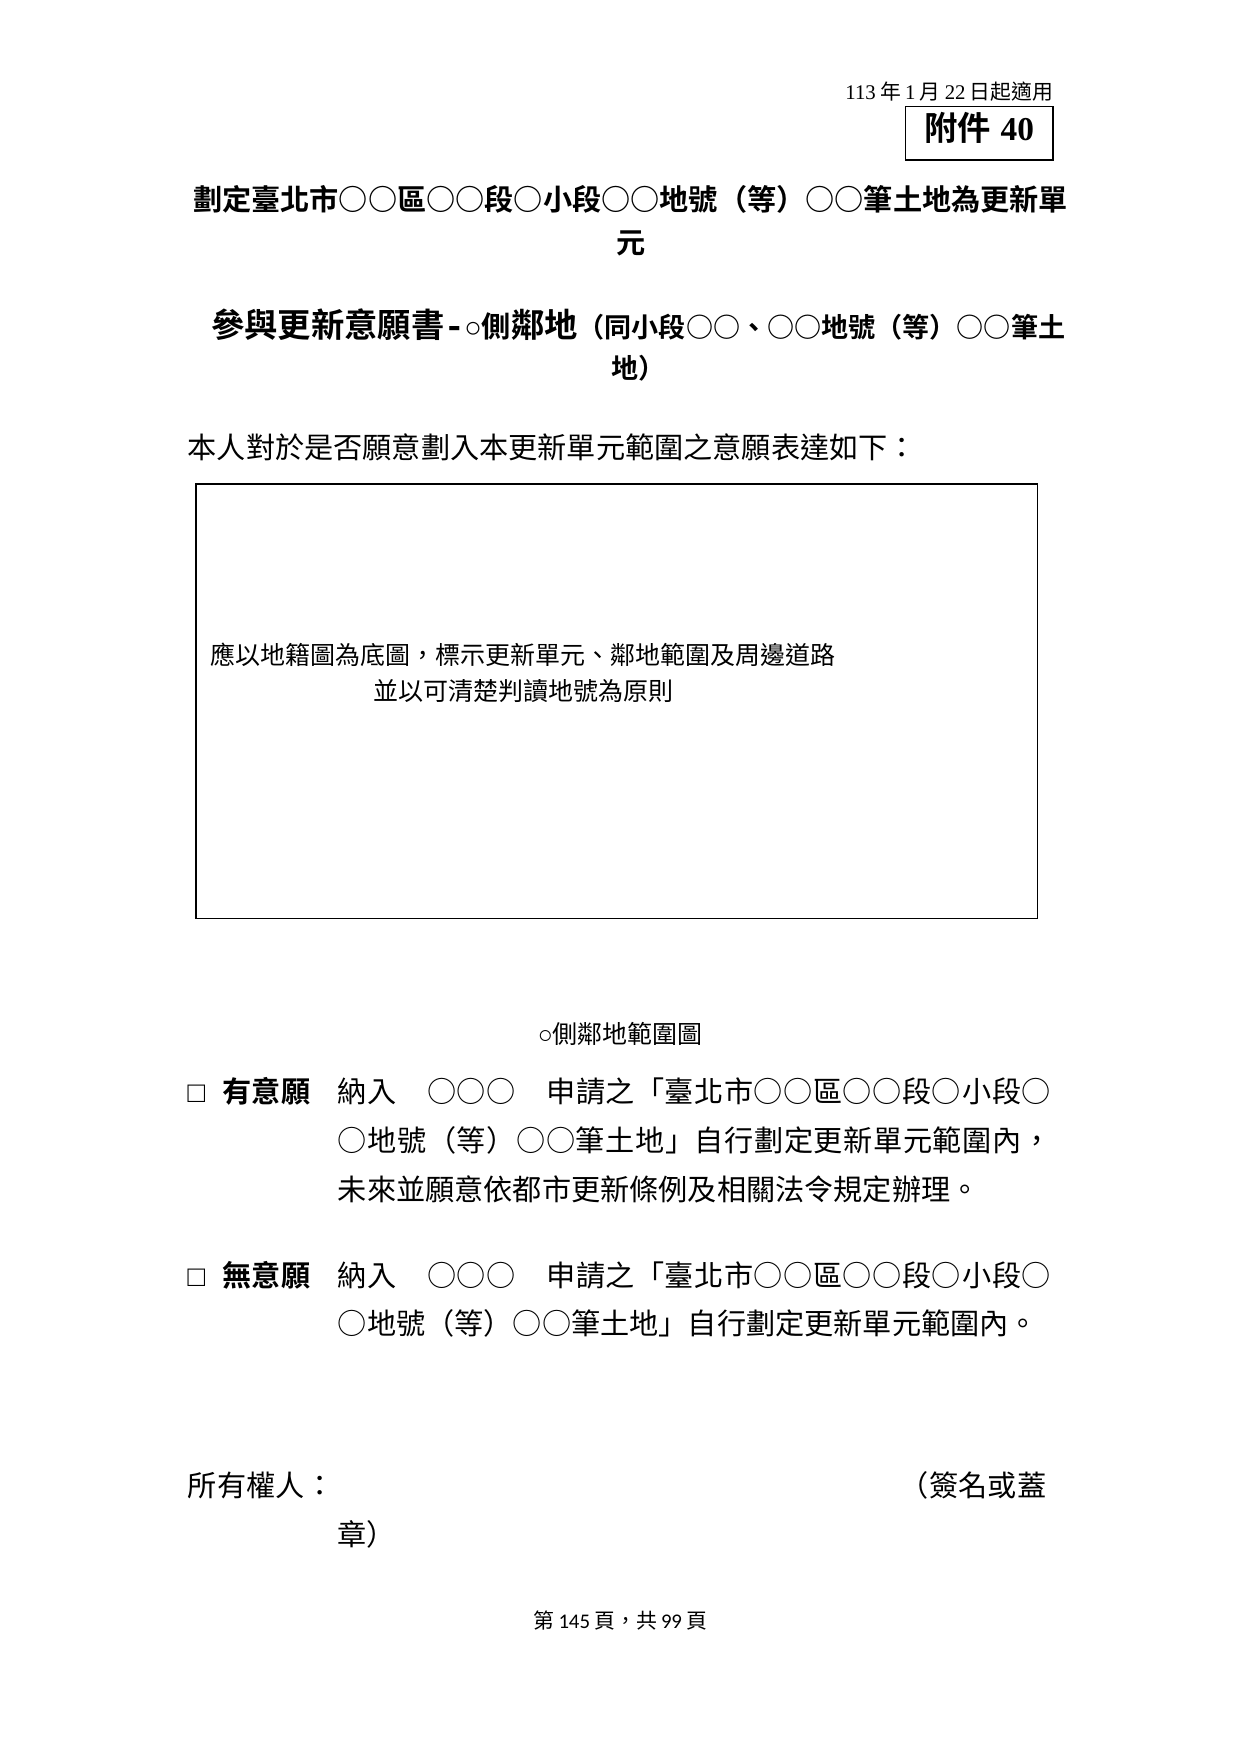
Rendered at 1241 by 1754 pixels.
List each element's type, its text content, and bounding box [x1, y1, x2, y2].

text ○側鄰地範圍圖 [187, 1014, 1053, 1050]
text 劃定臺北市○○區○○段○小段○○地號（等）○○筆土地為更新單元 [187, 177, 1073, 262]
text 本人對於是否願意劃入本更新單元範圍之意願表達如下： [187, 424, 1053, 467]
text □ 有意願 納入 ○○○ 申請之「臺北市○○區○○段○小段○○地號（等）○○筆土地」自行劃定更新單元範圍內，未來並願意依都市更新條例及相關法令規定辦理。 [187, 1069, 1053, 1208]
text 參與更新意願書-○側鄰地（同小段○○、○○地號（等）○○筆土地） [187, 299, 1088, 387]
text 所有權人： （簽名或蓋章） [187, 1463, 1053, 1554]
text □ 無意願 納入 ○○○ 申請之「臺北市○○區○○段○小段○○地號（等）○○筆土地」自行劃定更新單元範圍內。 [187, 1252, 1053, 1343]
